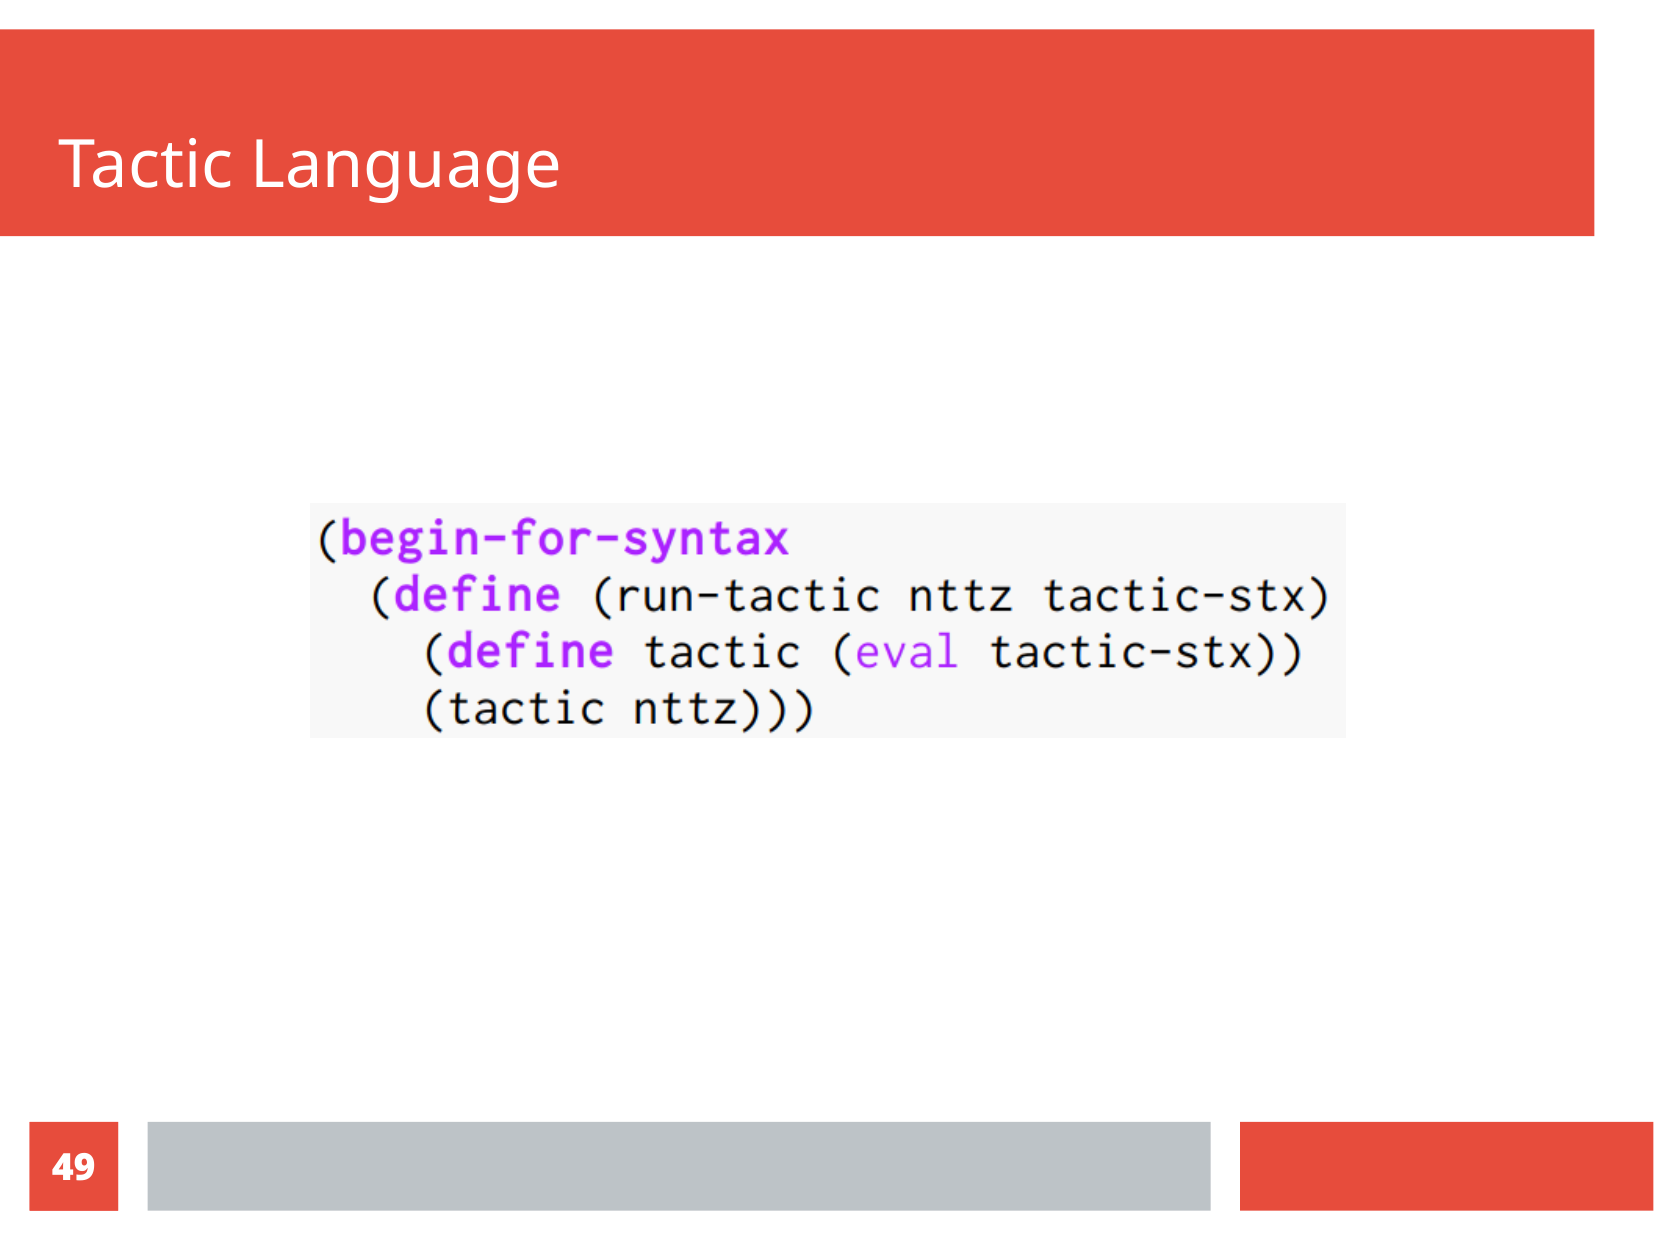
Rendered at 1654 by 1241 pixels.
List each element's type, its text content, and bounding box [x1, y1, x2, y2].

picture [310, 503, 1346, 738]
title Tactic Language [59, 59, 1595, 207]
